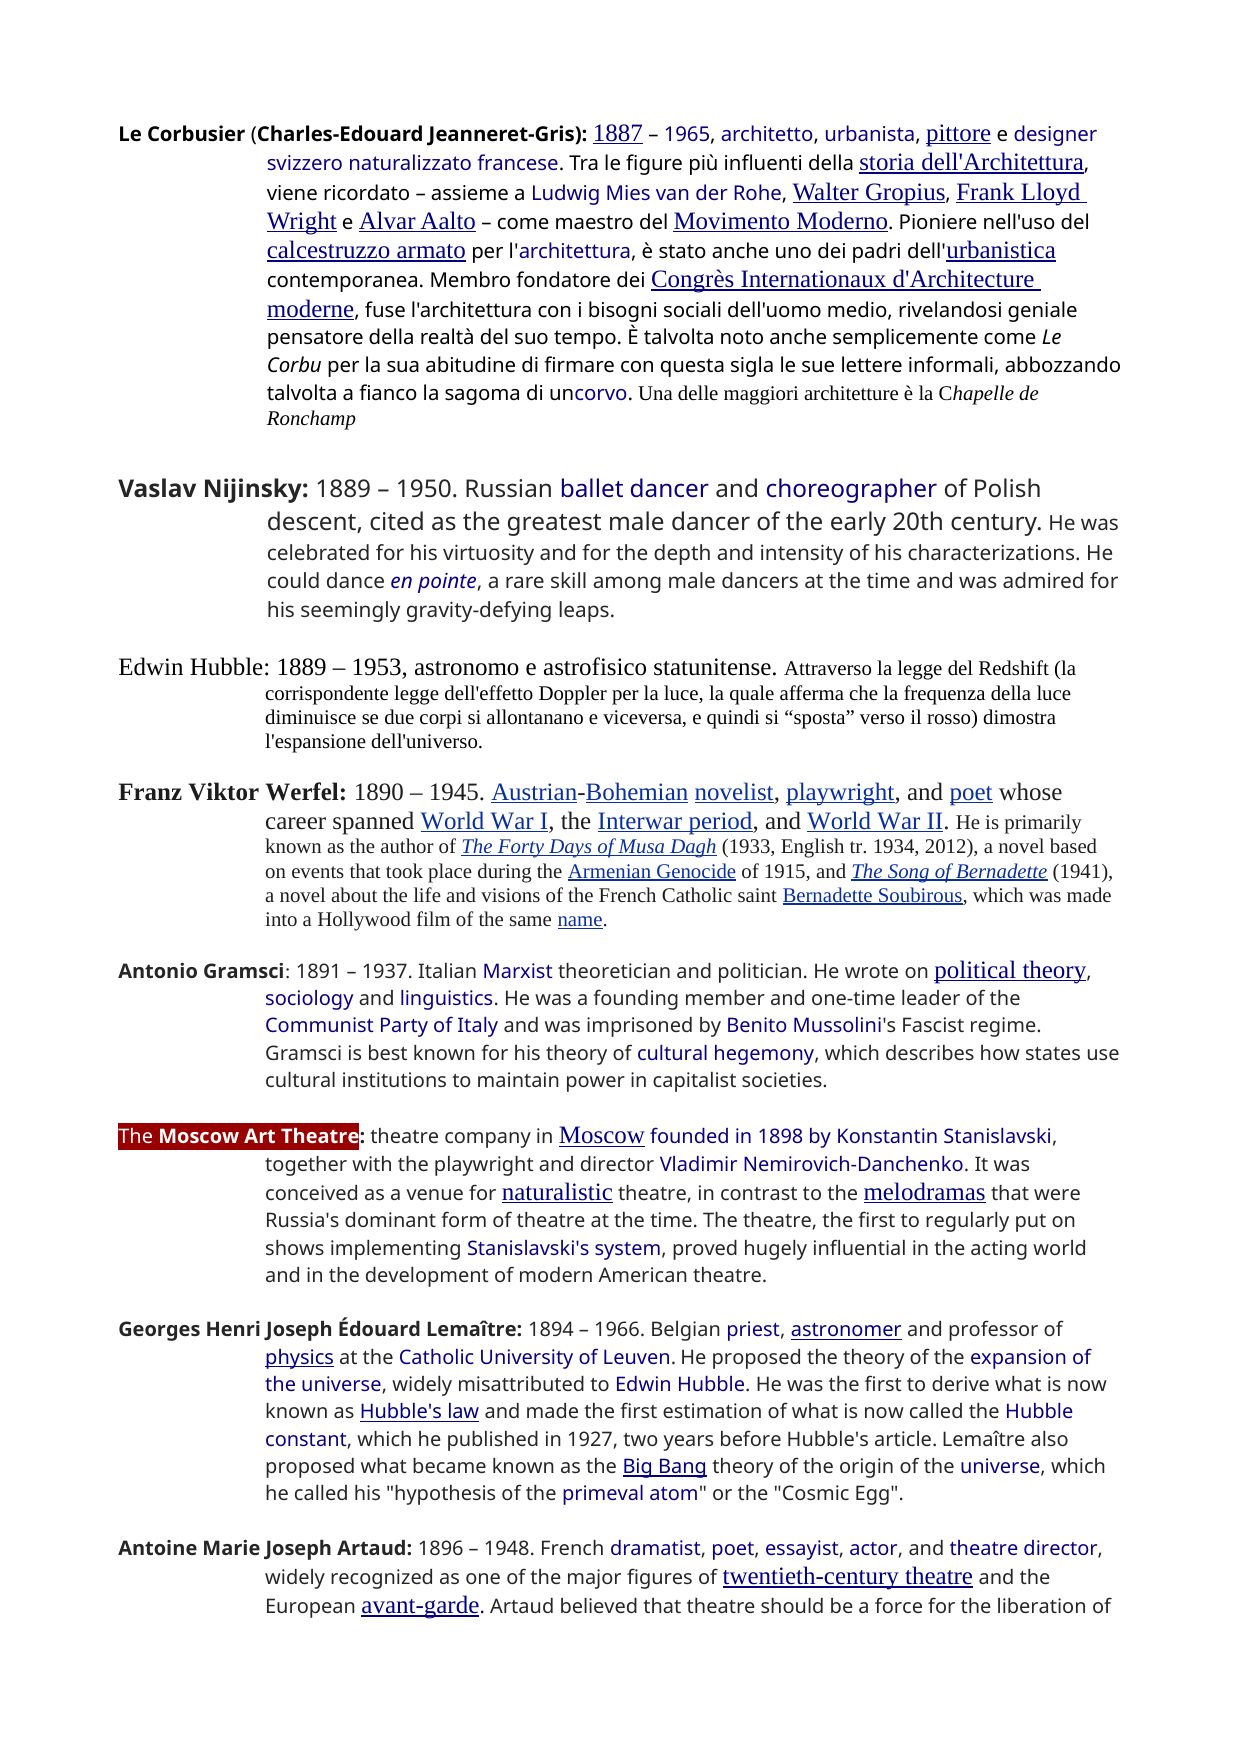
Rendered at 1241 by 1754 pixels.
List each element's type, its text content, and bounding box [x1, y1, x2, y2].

text Antoine Marie Joseph Artaud: 1896 – 1948. French dramatist, poet, essayist, actor, and theatre director, widely recognized as one of the major figures of twentieth-century theatre and the European avant-garde. Artaud believed that theatre should be a force for the liberation of [118, 1534, 1122, 1620]
text The Moscow Art Theatre: theatre company in Moscow founded in 1898 by Konstantin Stanislavski, together with the playwright and director Vladimir Nemirovich-Danchenko. It was conceived as a venue for naturalistic theatre, in contrast to the melodramas that were Russia's dominant form of theatre at the time. The theatre, the first to regularly put on shows implementing Stanislavski's system, proved hugely influential in the acting world and in the development of modern American theatre. [118, 1121, 1122, 1288]
text Antonio Gramsci: 1891 – 1937. Italian Marxist theoretician and politician. He wrote on political theory, sociology and linguistics. He was a founding member and one-time leader of the Communist Party of Italy and was imprisoned by Benito Mussolini's Fascist regime. Gramsci is best known for his theory of cultural hegemony, which describes how states use cultural institutions to maintain power in capitalist societies. [118, 955, 1122, 1093]
text Edwin Hubble: 1889 – 1953, astronomo e astrofisico statunitense. Attraverso la legge del Redshift (la corrispondente legge dell'effetto Doppler per la luce, la quale afferma che la frequenza della luce diminuisce se due corpi si allontanano e viceversa, e quindi si “sposta” verso il rosso) dimostra l'espansione dell'universo. [118, 652, 1122, 753]
text Franz Viktor Werfel: 1890 – 1945. Austrian-Bohemian novelist, playwright, and poet whose career spanned World War I, the Interwar period, and World War II. He is primarily known as the author of The Forty Days of Musa Dagh (1933, English tr. 1934, 2012), a novel based on events that took place during the Armenian Genocide of 1915, and The Song of Bernadette (1941), a novel about the life and visions of the French Catholic saint Bernadette Soubirous, which was made into a Hollywood film of the same name. [118, 777, 1122, 931]
text Vaslav Nijinsky: 1889 – 1950. Russian ballet dancer and choreographer of Polish descent, cited as the greatest male dancer of the early 20th century. He was celebrated for his virtuosity and for the depth and intensity of his characterizations. He could dance en pointe, a rare skill among male dancers at the time and was admired for his seemingly gravity-defying leaps. [118, 471, 1122, 623]
text Le Corbusier (Charles-Edouard Jeanneret-Gris): 1887 – 1965, architetto, urbanista, pittore e designer svizzero naturalizzato francese. Tra le figure più influenti della storia dell'Architettura, viene ricordato – assieme a Ludwig Mies van der Rohe, Walter Gropius, Frank Lloyd Wright e Alvar Aalto – come maestro del Movimento Moderno. Pioniere nell'uso del calcestruzzo armato per l'architettura, è stato anche uno dei padri dell'urbanistica contemporanea. Membro fondatore dei Congrès Internationaux d'Architecture moderne, fuse l'architettura con i bisogni sociali dell'uomo medio, rivelandosi geniale pensatore della realtà del suo tempo. È talvolta noto anche semplicemente come Le Corbu per la sua abitudine di firmare con questa sigla le sue lettere informali, abbozzando talvolta a fianco la sagoma di uncorvo. Una delle maggiori architetture è la Chapelle de Ronchamp [118, 118, 1122, 430]
text Georges Henri Joseph Édouard Lemaître: 1894 – 1966. Belgian priest, astronomer and professor of physics at the Catholic University of Leuven. He proposed the theory of the expansion of the universe, widely misattributed to Edwin Hubble. He was the first to derive what is now known as Hubble's law and made the first estimation of what is now called the Hubble constant, which he published in 1927, two years before Hubble's article. Lemaître also proposed what became known as the Big Bang theory of the origin of the universe, which he called his "hypothesis of the primeval atom" or the "Cosmic Egg". [118, 1316, 1122, 1507]
